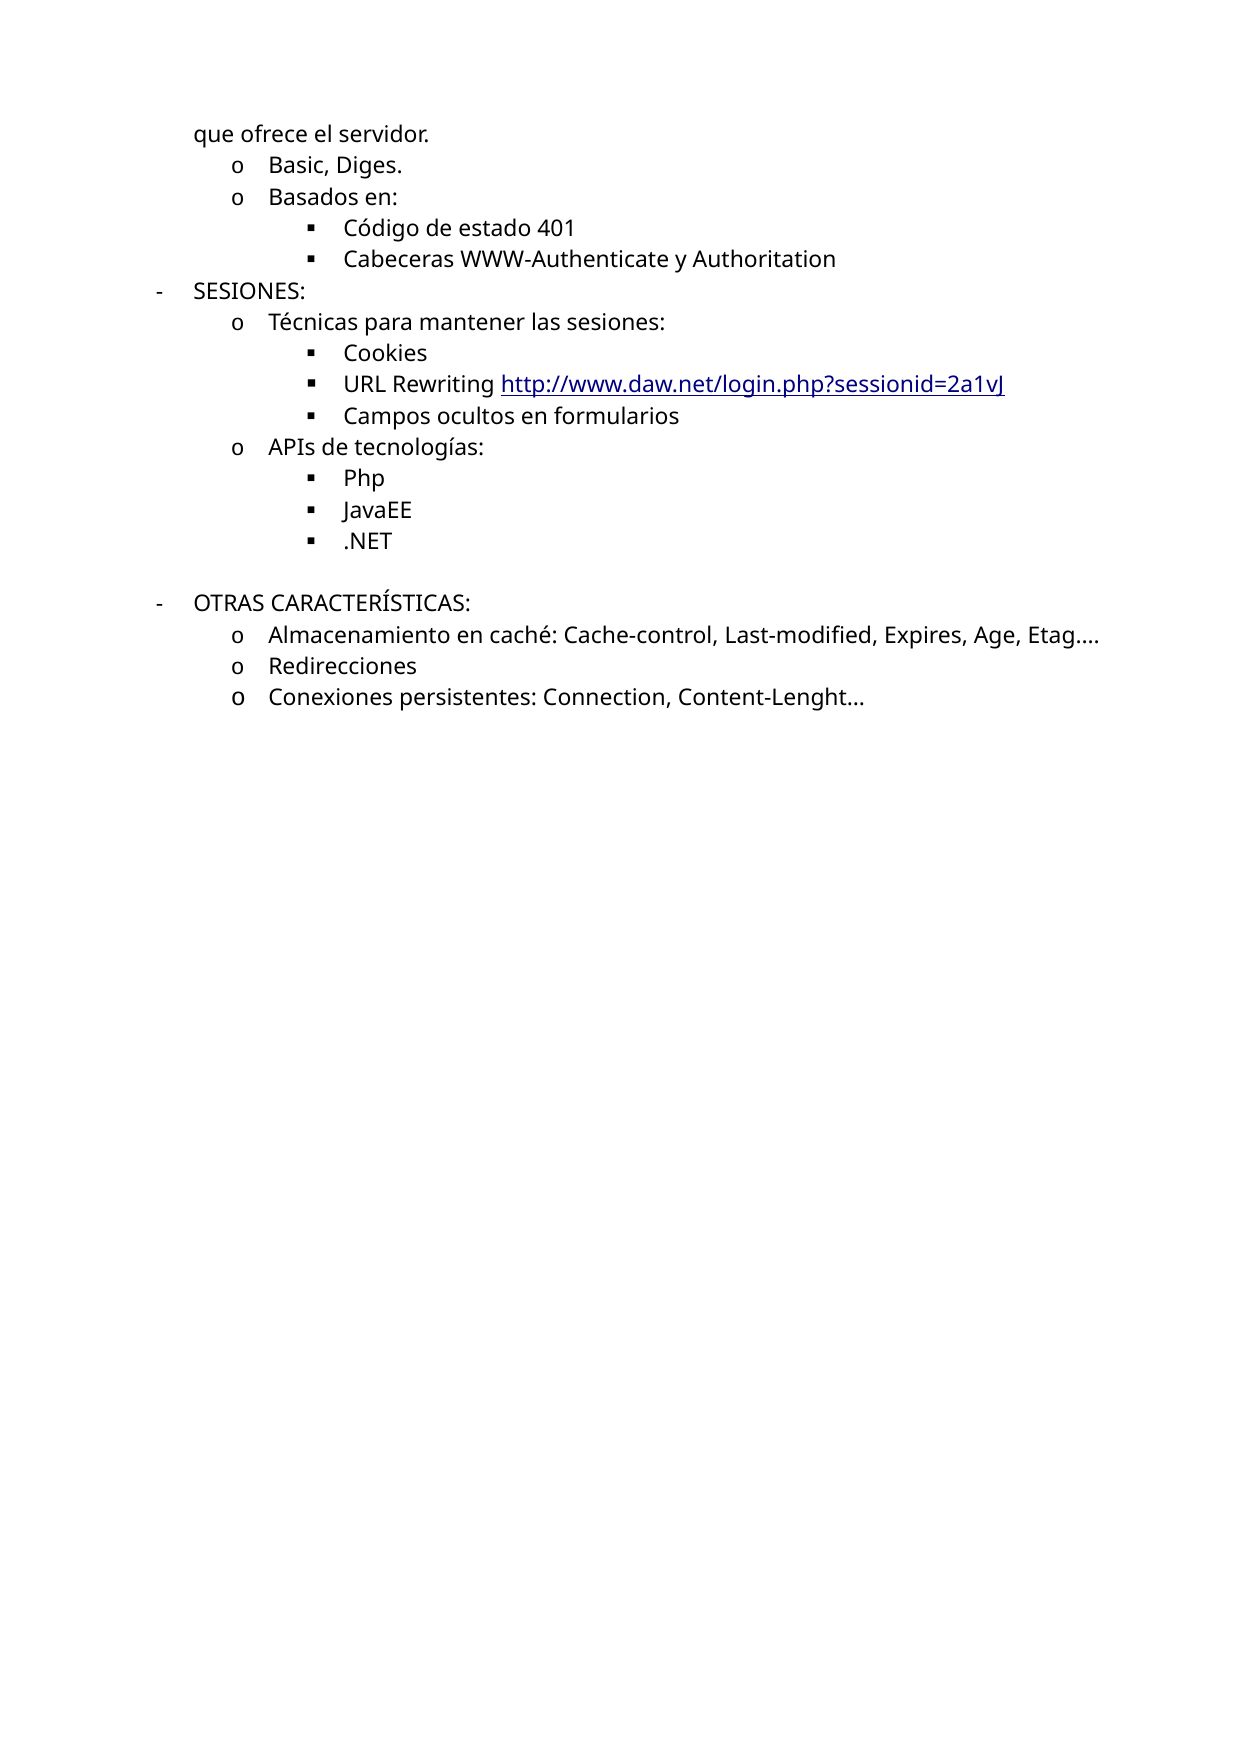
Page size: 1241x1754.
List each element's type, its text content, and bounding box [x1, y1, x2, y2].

list que ofrece el servidor. [156, 118, 1122, 149]
list Conexiones persistentes: Connection, Content-Lenght… [231, 681, 1122, 713]
list SESIONES: [156, 274, 1122, 306]
list Cabeceras WWW-Authenticate y Authoritation [306, 243, 1122, 274]
list Almacenamiento en caché: Cache-control, Last-modified, Expires, Age, Etag…. [231, 618, 1122, 650]
list APIs de tecnologías: [231, 431, 1122, 462]
list Cookies [306, 337, 1122, 368]
list .NET [306, 525, 1122, 556]
list Técnicas para mantener las sesiones: [231, 306, 1122, 337]
list Php [306, 462, 1122, 493]
list Basic, Diges. [231, 149, 1122, 181]
list JavaEE [306, 493, 1122, 525]
list Campos ocultos en formularios [306, 400, 1122, 431]
list OTRAS CARACTERÍSTICAS: [156, 587, 1122, 618]
list Código de estado 401 [306, 212, 1122, 243]
list URL Rewriting http://www.daw.net/login.php?sessionid=2a1vJ [306, 368, 1122, 400]
list Redirecciones [231, 650, 1122, 681]
list Basados en: [231, 181, 1122, 212]
